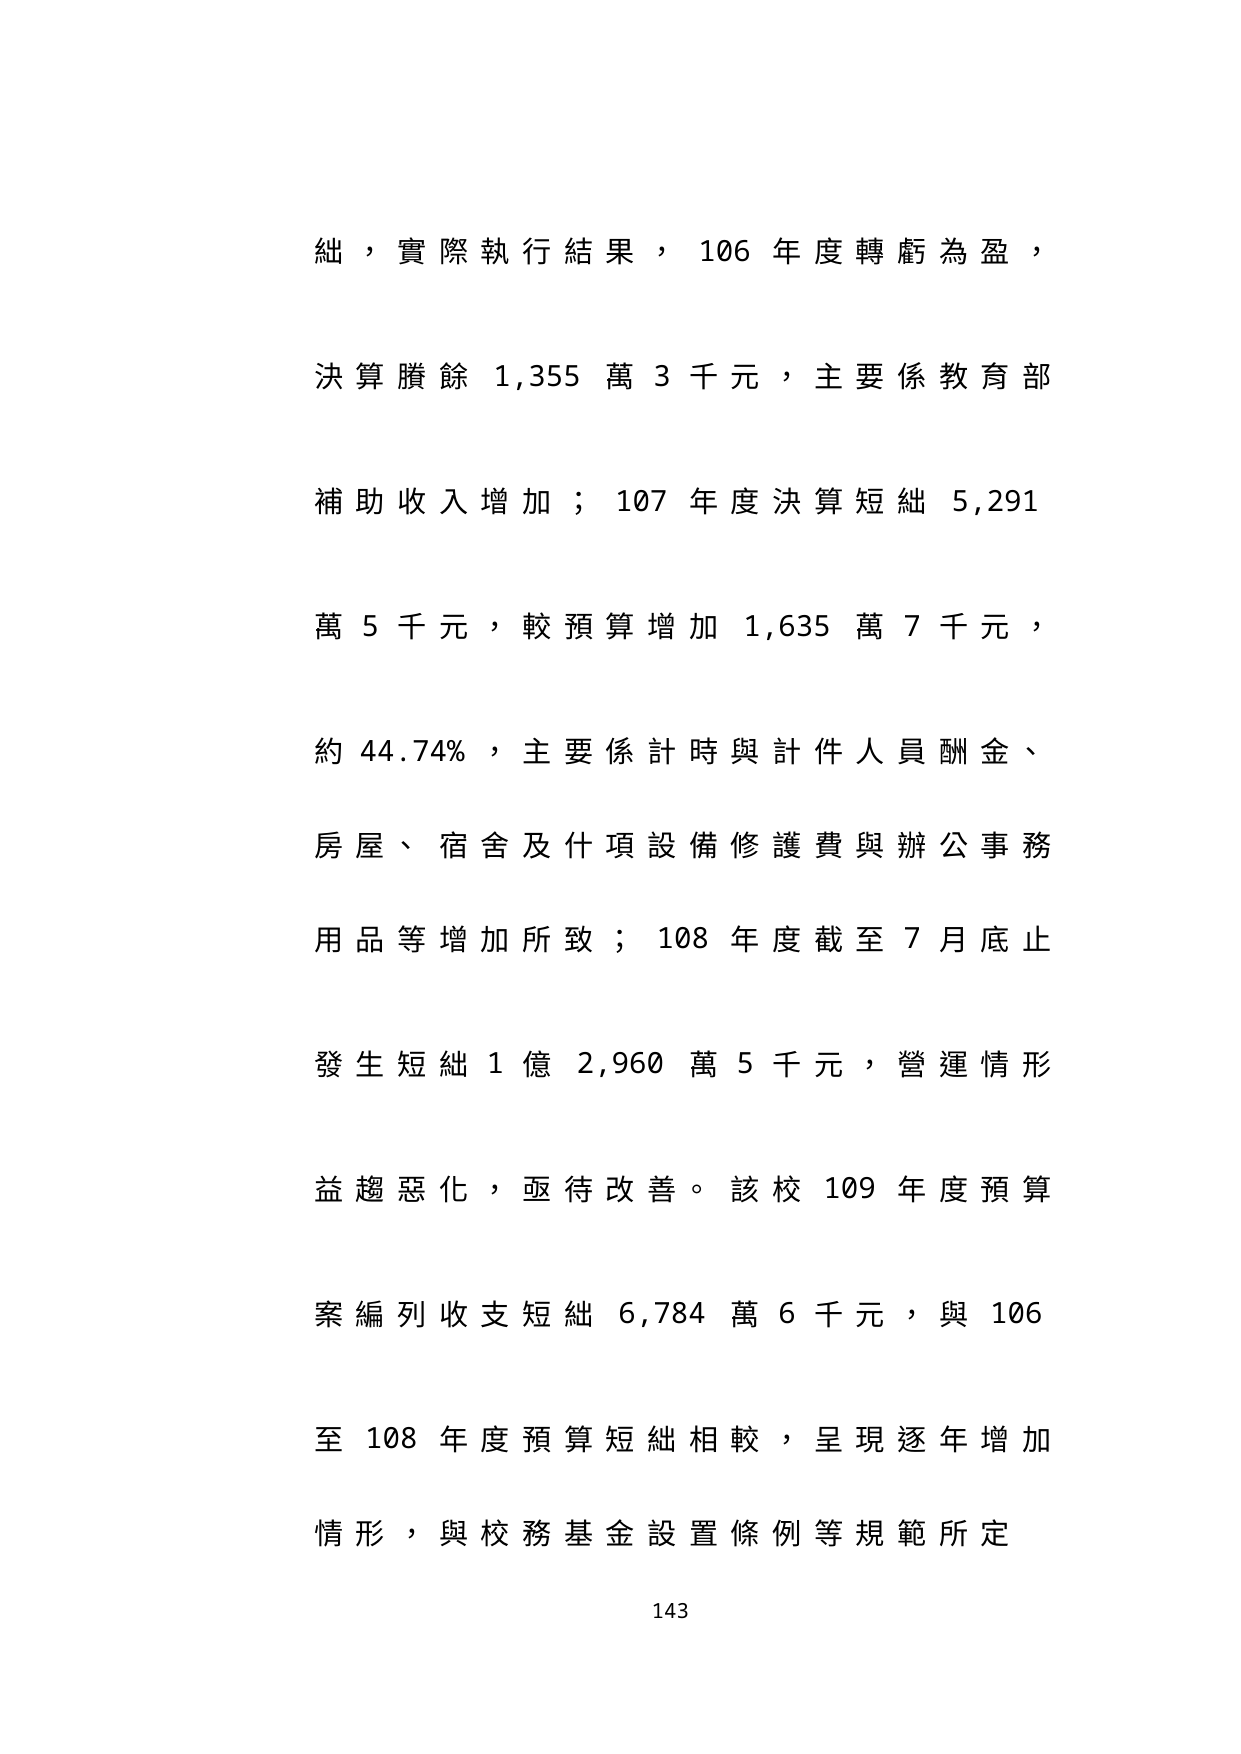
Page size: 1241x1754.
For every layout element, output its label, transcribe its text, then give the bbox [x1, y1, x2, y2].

text 絀，實際執行結果，106年度轉虧為盈，決算賸餘1,355萬3千元，主要係教育部補助收入增加；107年度決算短絀5,291萬5千元，較預算增加1,635萬7千元，約44.74%，主要係計時與計件人員酬金、房屋、宿舍及什項設備修護費與辦公事務用品等增加所致；108年度截至7月底止發生短絀1億2,960萬5千元，營運情形益趨惡化，亟待改善。該校109年度預算案編列收支短絀6,784萬6千元，與106至108年度預算短絀相較，呈現逐年增加情形，與校務基金設置條例等規範所定 [271, 177, 1058, 1552]
